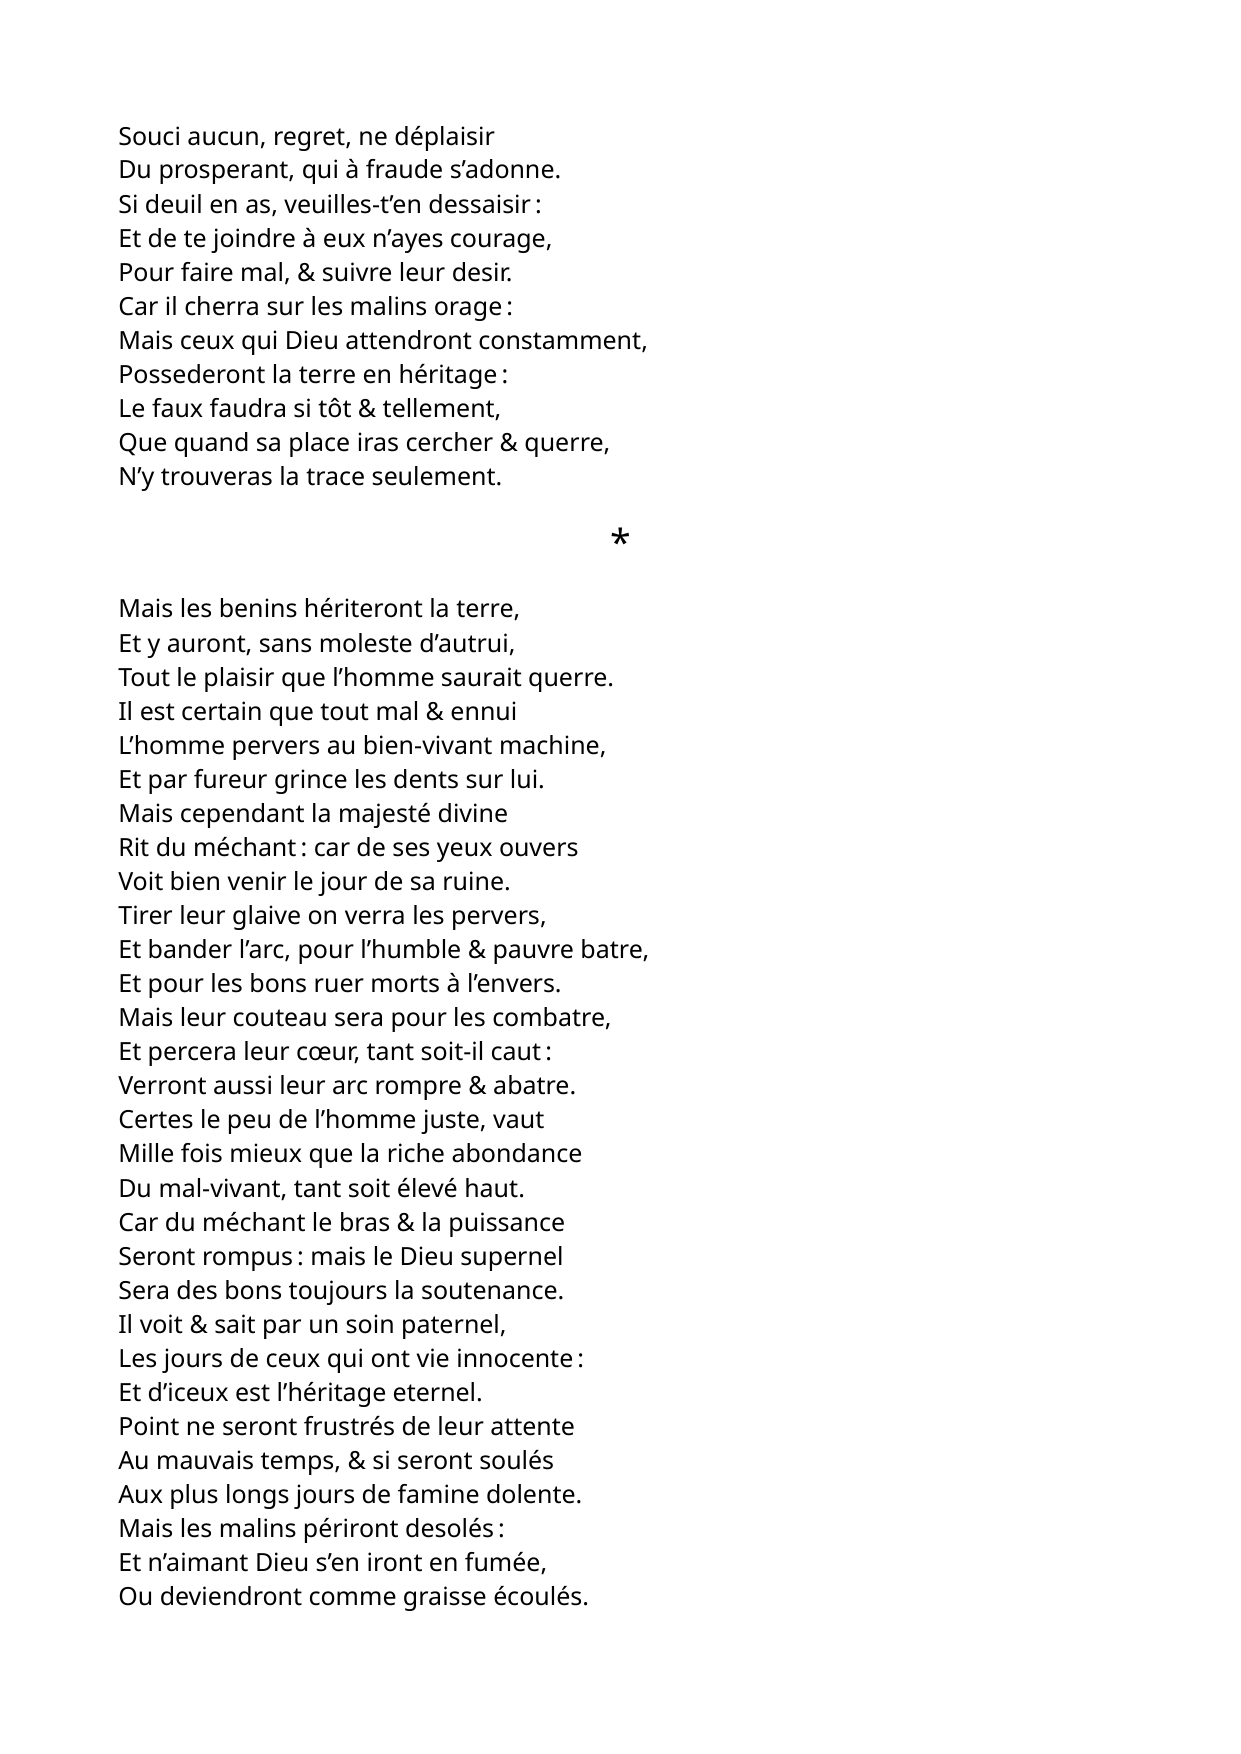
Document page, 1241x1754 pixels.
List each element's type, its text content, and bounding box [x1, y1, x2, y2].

text Et de te joindre à eux n’ayes courage, [118, 220, 1122, 254]
text Tout le plaisir que l’homme saurait querre. [118, 659, 1122, 693]
text Ou deviendront comme graisse écoulés. [118, 1579, 1122, 1613]
text L’homme pervers au bien-vivant machine, [118, 727, 1122, 761]
text Sera des bons toujours la soutenance. [118, 1272, 1122, 1306]
text Car il cherra sur les malins orage : [118, 288, 1122, 322]
text Certes le peu de l’homme juste, vaut [118, 1102, 1122, 1136]
text Car du méchant le bras & la puissance [118, 1204, 1122, 1238]
text Que quand sa place iras cercher & querre, [118, 425, 1122, 459]
text Il voit & sait par un soin paternel, [118, 1306, 1122, 1341]
text Pour faire mal, & suivre leur desir. [118, 254, 1122, 288]
text Mais les benins hériteront la terre, [118, 591, 1122, 625]
text Et par fureur grince les dents sur lui. [118, 761, 1122, 796]
text Tirer leur glaive on verra les pervers, [118, 898, 1122, 932]
text Aux plus longs jours de famine dolente. [118, 1477, 1122, 1511]
text Mais leur couteau sera pour les combatre, [118, 1000, 1122, 1034]
text Mais ceux qui Dieu attendront constamment, [118, 322, 1122, 357]
text Du prosperant, qui à fraude s’adonne. [118, 152, 1122, 186]
text Il est certain que tout mal & ennui [118, 693, 1122, 727]
text Et bander l’arc, pour l’humble & pauvre batre, [118, 932, 1122, 966]
text Les jours de ceux qui ont vie innocente : [118, 1341, 1122, 1374]
text Et n’aimant Dieu s’en iront en fumée, [118, 1545, 1122, 1579]
text N’y trouveras la trace seulement. [118, 459, 1122, 493]
text * [118, 516, 1122, 567]
text Possederont la terre en héritage : [118, 357, 1122, 391]
text Et d’iceux est l’héritage eternel. [118, 1374, 1122, 1409]
text Et y auront, sans moleste d’autrui, [118, 625, 1122, 659]
text Souci aucun, regret, ne déplaisir [118, 118, 1122, 152]
text Mais cependant la majesté divine [118, 796, 1122, 829]
text Et percera leur cœur, tant soit-il caut : [118, 1034, 1122, 1068]
text Le faux faudra si tôt & tellement, [118, 391, 1122, 425]
text Verront aussi leur arc rompre & abatre. [118, 1068, 1122, 1102]
text Mais les malins périront desolés : [118, 1511, 1122, 1545]
text Du mal-vivant, tant soit élevé haut. [118, 1170, 1122, 1204]
text Au mauvais temps, & si seront soulés [118, 1443, 1122, 1477]
text Point ne seront frustrés de leur attente [118, 1409, 1122, 1443]
text Seront rompus : mais le Dieu supernel [118, 1238, 1122, 1272]
text Si deuil en as, veuilles-t’en dessaisir : [118, 186, 1122, 220]
text Rit du méchant : car de ses yeux ouvers [118, 829, 1122, 864]
text Mille fois mieux que la riche abondance [118, 1136, 1122, 1170]
text Voit bien venir le jour de sa ruine. [118, 864, 1122, 898]
text Et pour les bons ruer morts à l’envers. [118, 966, 1122, 1000]
